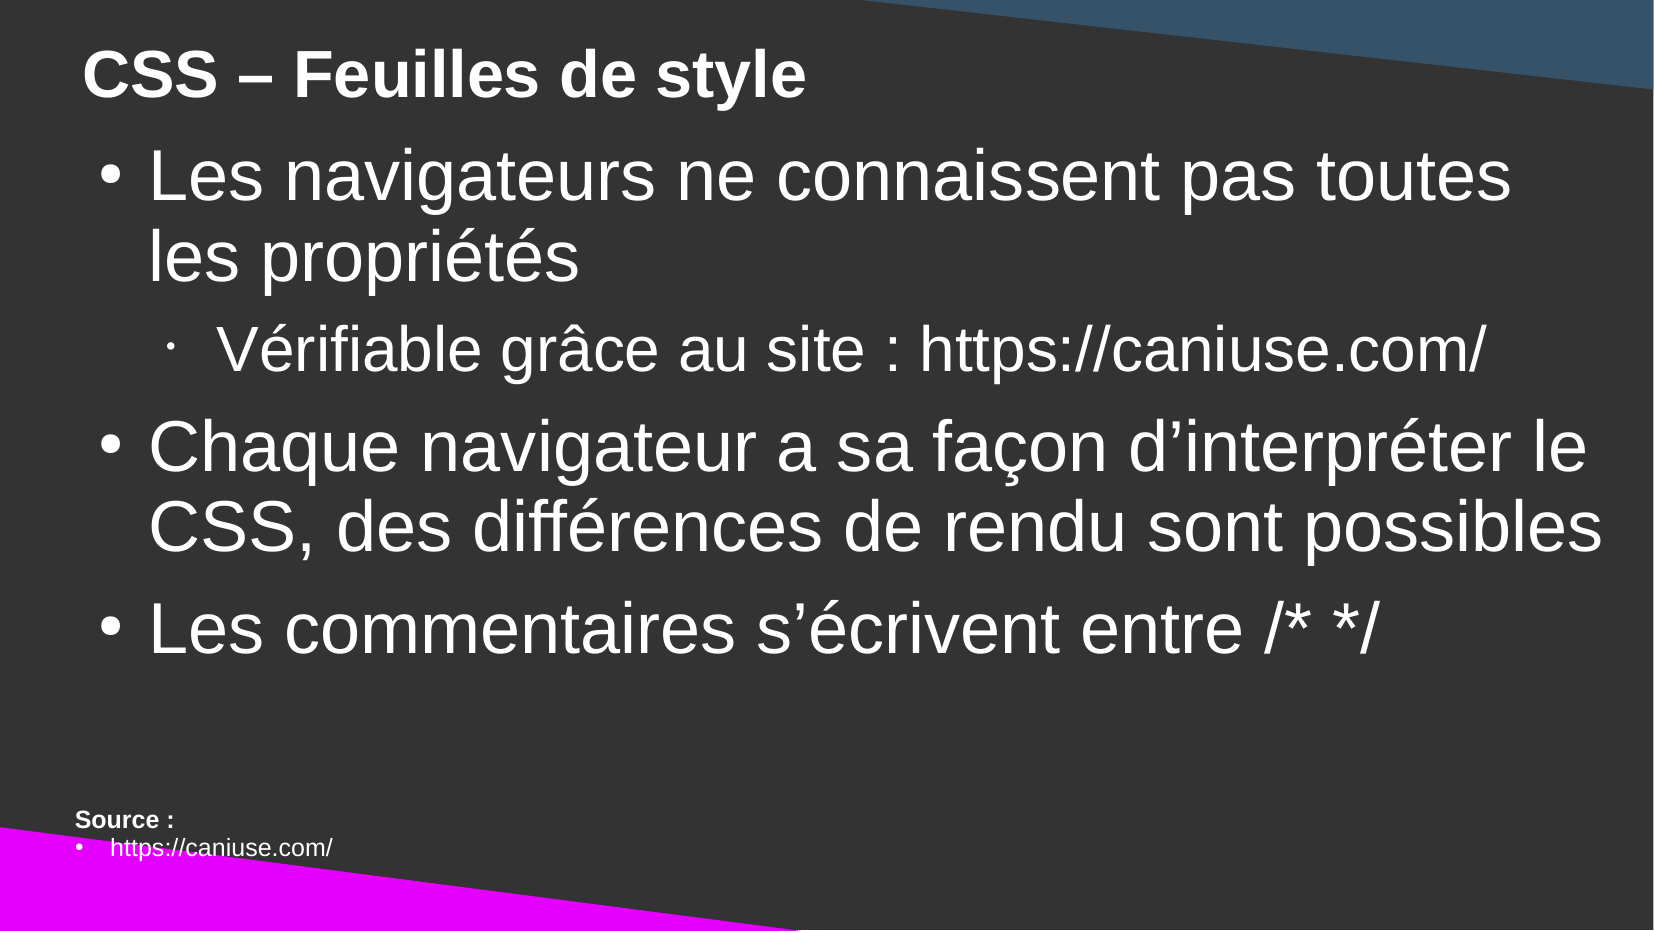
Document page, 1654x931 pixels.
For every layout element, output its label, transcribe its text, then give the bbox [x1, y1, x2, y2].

text_box Source : https://caniuse.com/ [59, 798, 1546, 875]
list Les navigateurs ne connaissent pas toutes les propriétés Vérifiable grâce au site : https://caniuse.com/ Chaque navigateur a sa façon d’interpréter le CSS, des différences de rendu sont possibles Les commentaires s’écrivent entre /* */ [80, 135, 1605, 754]
text_box [0, 827, 802, 931]
text_box [860, 0, 1654, 90]
title CSS – Feuilles de style [82, 37, 1571, 114]
